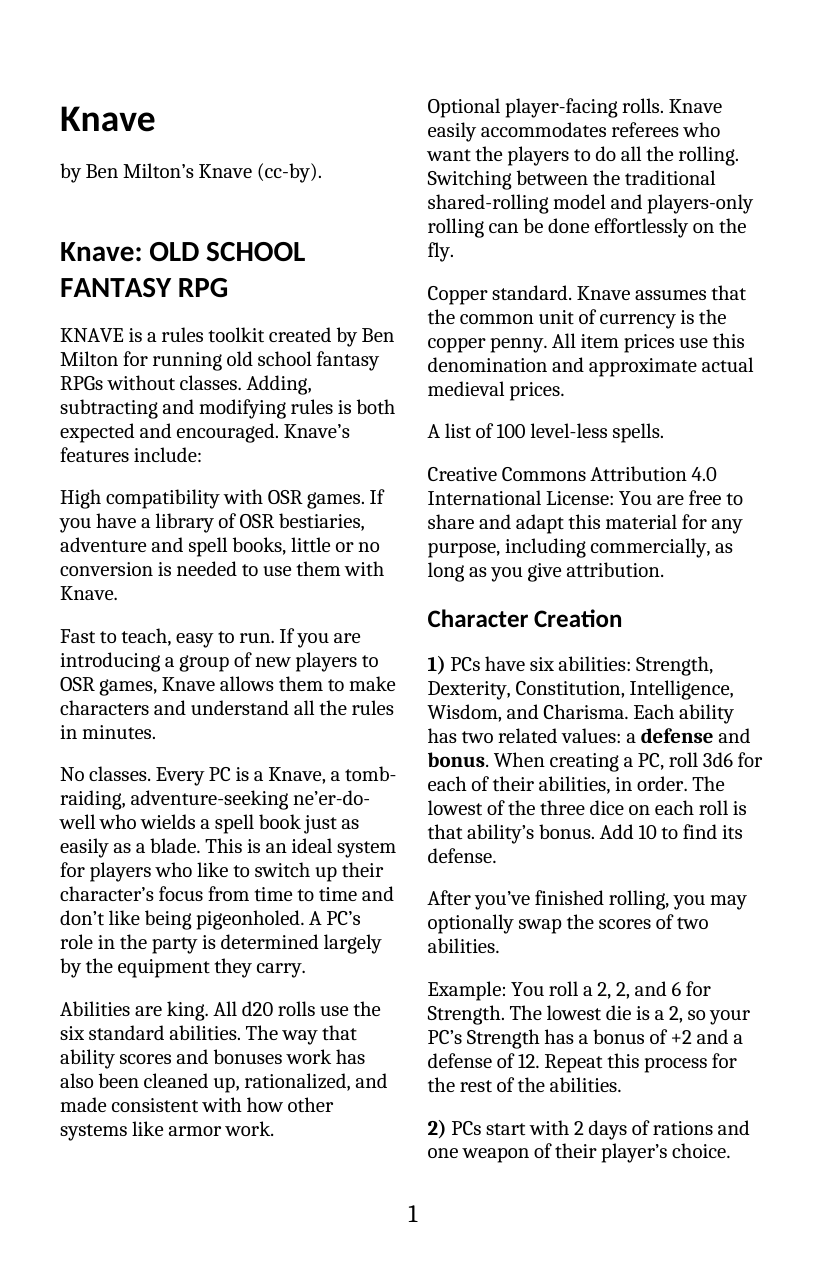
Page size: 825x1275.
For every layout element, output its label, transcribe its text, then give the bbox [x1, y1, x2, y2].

text High compatibility with OSR games. If you have a library of OSR bestiaries, adventure and spell books, little or no conversion is needed to use them with Knave. [60, 486, 397, 606]
text After you’ve finished rolling, you may optionally swap the scores of two abilities. [427, 887, 765, 959]
text Creative Commons Attribution 4.0 International License: You are free to share and adapt this material for any purpose, including commercially, as long as you give attribution. [427, 463, 765, 582]
text Copper standard. Knave assumes that the common unit of currency is the copper penny. All item prices use this denomination and approximate actual medieval prices. [427, 281, 765, 401]
text Example: You roll a 2, 2, and 6 for Strength. The lowest die is a 2, so your PC’s Strength has a bonus of +2 and a defense of 12. Repeat this process for the rest of the abilities. [427, 978, 765, 1097]
text 1) PCs have six abilities: Strength, Dexterity, Constitution, Intelligence, Wisdom, and Charisma. Each ability has two related values: a defense and bonus. When creating a PC, roll 3d6 for each of their abilities, in order. The lowest of the three dice on each roll is that ability’s bonus. Add 10 to find its defense. [427, 653, 765, 868]
subtitle Knave [60, 95, 397, 141]
text Fast to teach, easy to run. If you are introducing a group of new players to OSR games, Knave allows them to make characters and understand all the rules in minutes. [60, 624, 397, 744]
text A list of 100 level-less spells. [427, 420, 765, 444]
text KNAVE is a rules toolkit created by Ben Milton for running old school fantasy RPGs without classes. Adding, subtracting and modifying rules is both expected and encouraged. Knave’s features include: [60, 323, 397, 467]
text 2) PCs start with 2 days of rations and one weapon of their player’s choice. [427, 1116, 765, 1164]
subtitle Knave: OLD SCHOOL FANTASY RPG [60, 233, 397, 305]
text Optional player-facing rolls. Knave easily accommodates referees who want the players to do all the rolling. Switching between the traditional shared-rolling model and players-only rolling can be done effortlessly on the fly. [427, 95, 765, 263]
text by Ben Milton’s Knave (cc-by). [60, 159, 397, 183]
subtitle Character Creation [427, 603, 765, 634]
text No classes. Every PC is a Knave, a tomb-raiding, adventure-seeking ne’er-do-well who wields a spell book just as easily as a blade. This is an ideal system for players who like to switch up their character’s focus from time to time and don’t like being pigeonholed. A PC’s role in the party is determined largely by the equipment they carry. [60, 763, 397, 979]
text Abilities are king. All d20 rolls use the six standard abilities. The way that ability scores and bonuses work has also been cleaned up, rationalized, and made consistent with how other systems like armor work. [60, 997, 397, 1141]
